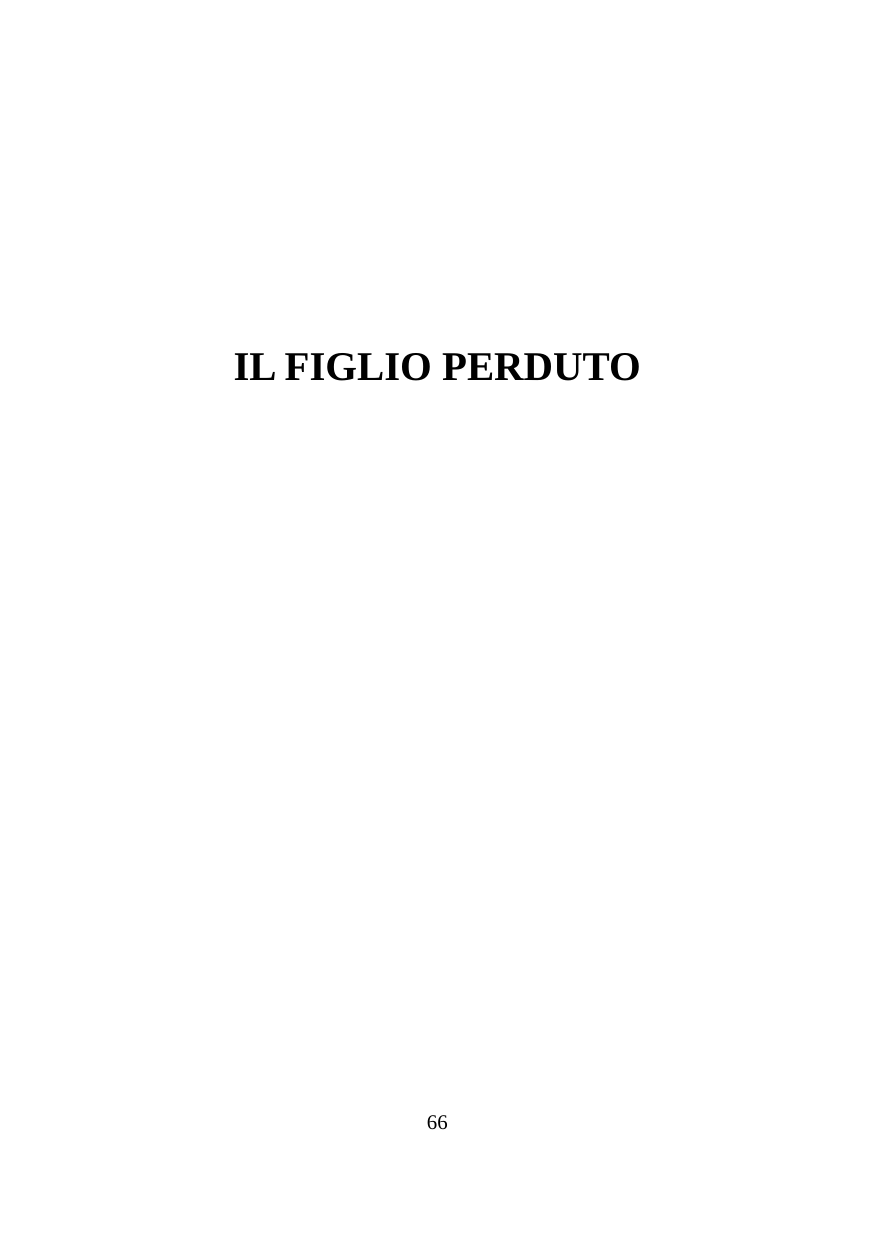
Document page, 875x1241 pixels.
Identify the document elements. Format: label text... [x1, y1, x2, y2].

subtitle IL FIGLIO PERDUTO [106, 342, 768, 389]
